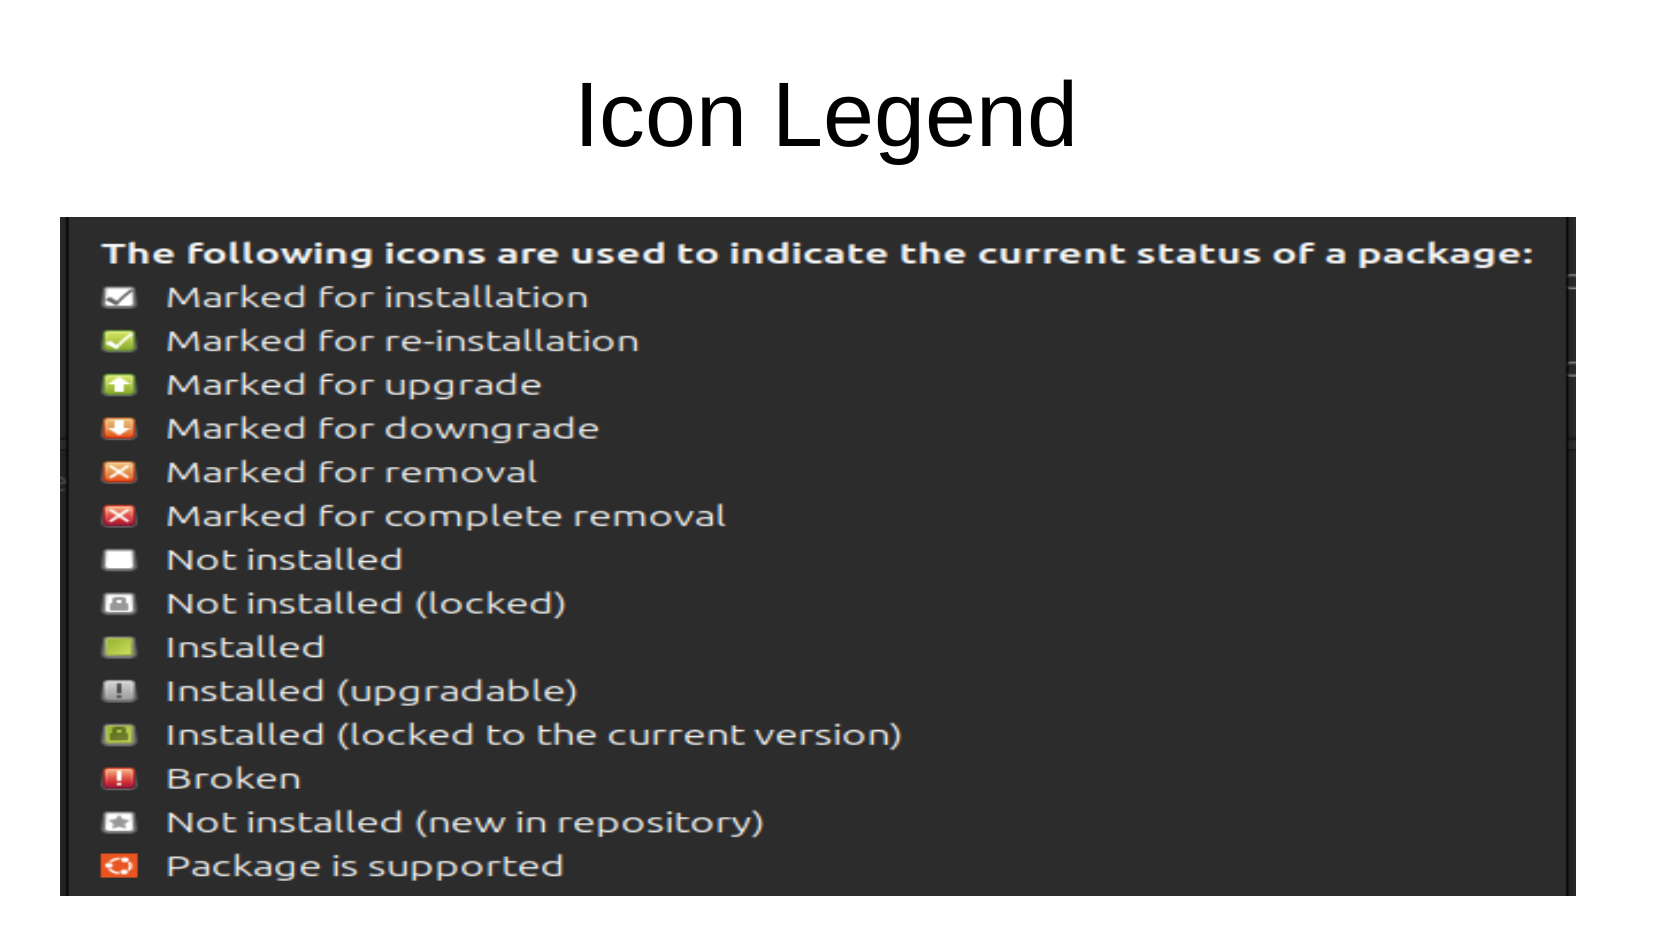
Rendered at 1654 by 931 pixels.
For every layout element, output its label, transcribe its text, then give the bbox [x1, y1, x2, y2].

picture [60, 217, 1576, 896]
title Icon Legend [82, 37, 1571, 193]
